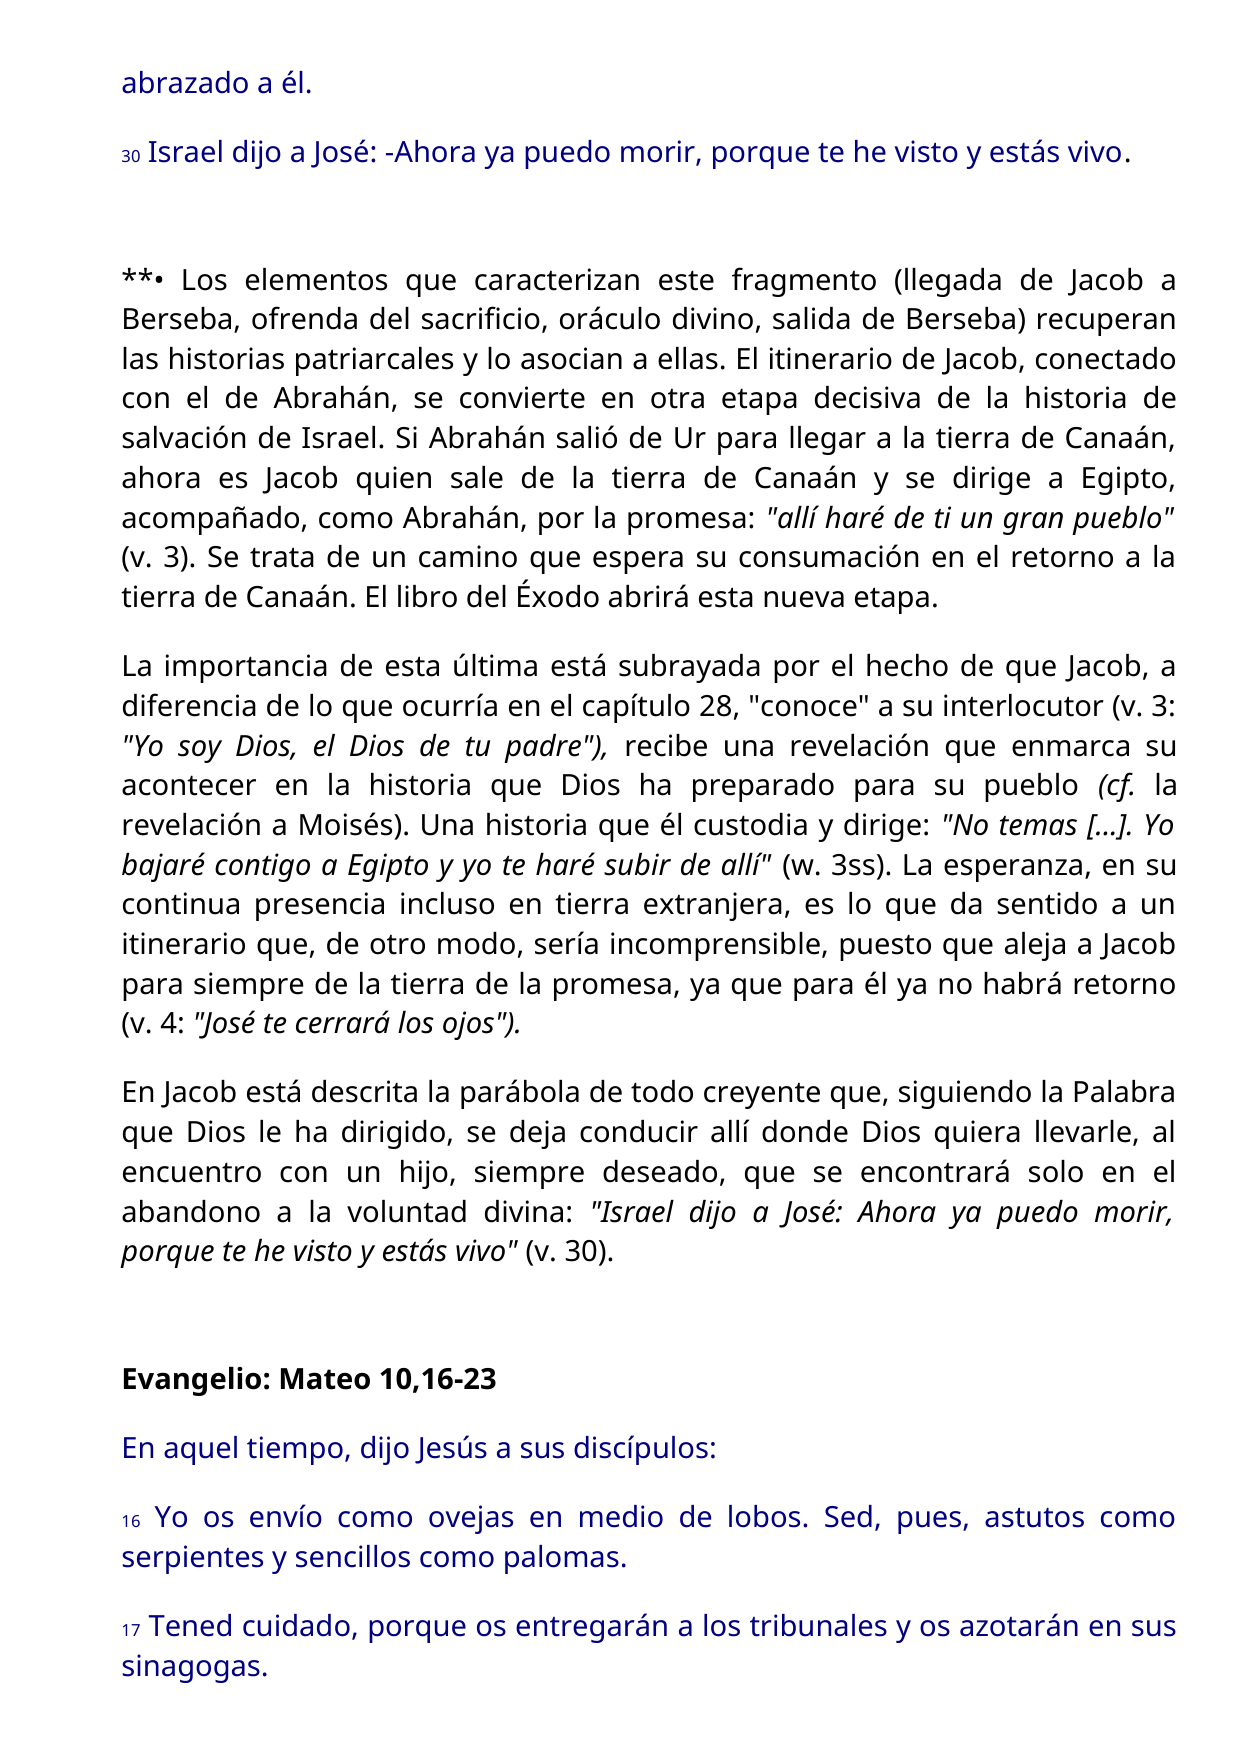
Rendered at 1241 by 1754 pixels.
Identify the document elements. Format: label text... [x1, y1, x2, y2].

table_header abrazado a él. 30 Israel dijo a José: -Ahora ya puedo morir, porque te he visto y estás vivo. **• Los elementos que caracterizan este fragmento (llegada de Jacob a Berseba, ofrenda del sacrificio, oráculo divino, salida de Berseba) recuperan las historias patriarcales y lo asocian a ellas. El itinerario de Jacob, conectado con el de Abrahán, se convierte en otra etapa decisiva de la historia de salvación de Israel. Si Abrahán salió de Ur para llegar a la tierra de Canaán, ahora es Jacob quien sale de la tierra de Canaán y se dirige a Egipto, acompañado, como Abrahán, por la promesa: "allí haré de ti un gran pueblo" (v. 3). Se trata de un camino que espera su consumación en el retorno a la tierra de Canaán. El libro del Éxodo abrirá esta nueva etapa. La importancia de esta última está subrayada por el hecho de que Jacob, a diferencia de lo que ocurría en el capítulo 28, "conoce" a su interlocutor (v. 3: "Yo soy Dios, el Dios de tu padre"), recibe una revelación que enmarca su acontecer en la historia que Dios ha preparado para su pueblo (cf. la revelación a Moisés). Una historia que él custodia y dirige: "No temas [...]. Yo bajaré contigo a Egipto y yo te haré subir de allí" (w. 3ss). La esperanza, en su continua presencia incluso en tierra extranjera, es lo que da sentido a un itinerario que, de otro modo, sería incomprensible, puesto que aleja a Jacob para siempre de la tierra de la promesa, ya que para él ya no habrá retorno (v. 4: "José te cerrará los ojos"). En Jacob está descrita la parábola de todo creyente que, siguiendo la Palabra que Dios le ha dirigido, se deja conducir allí donde Dios quiera llevarle, al encuentro con un hijo, siempre deseado, que se encontrará solo en el abandono a la voluntad divina: "Israel dijo a José: Ahora ya puedo morir, porque te he visto y estás vivo" (v. 30). Evangelio: Mateo 10,16-23 En aquel tiempo, dijo Jesús a sus discípulos: 16 Yo os envío como ovejas en medio de lobos. Sed, pues, astutos como serpientes y sencillos como palomas. 17 Tened cuidado, porque os entregarán a los tribunales y os azotarán en sus sinagogas. [118, 59, 1181, 1688]
